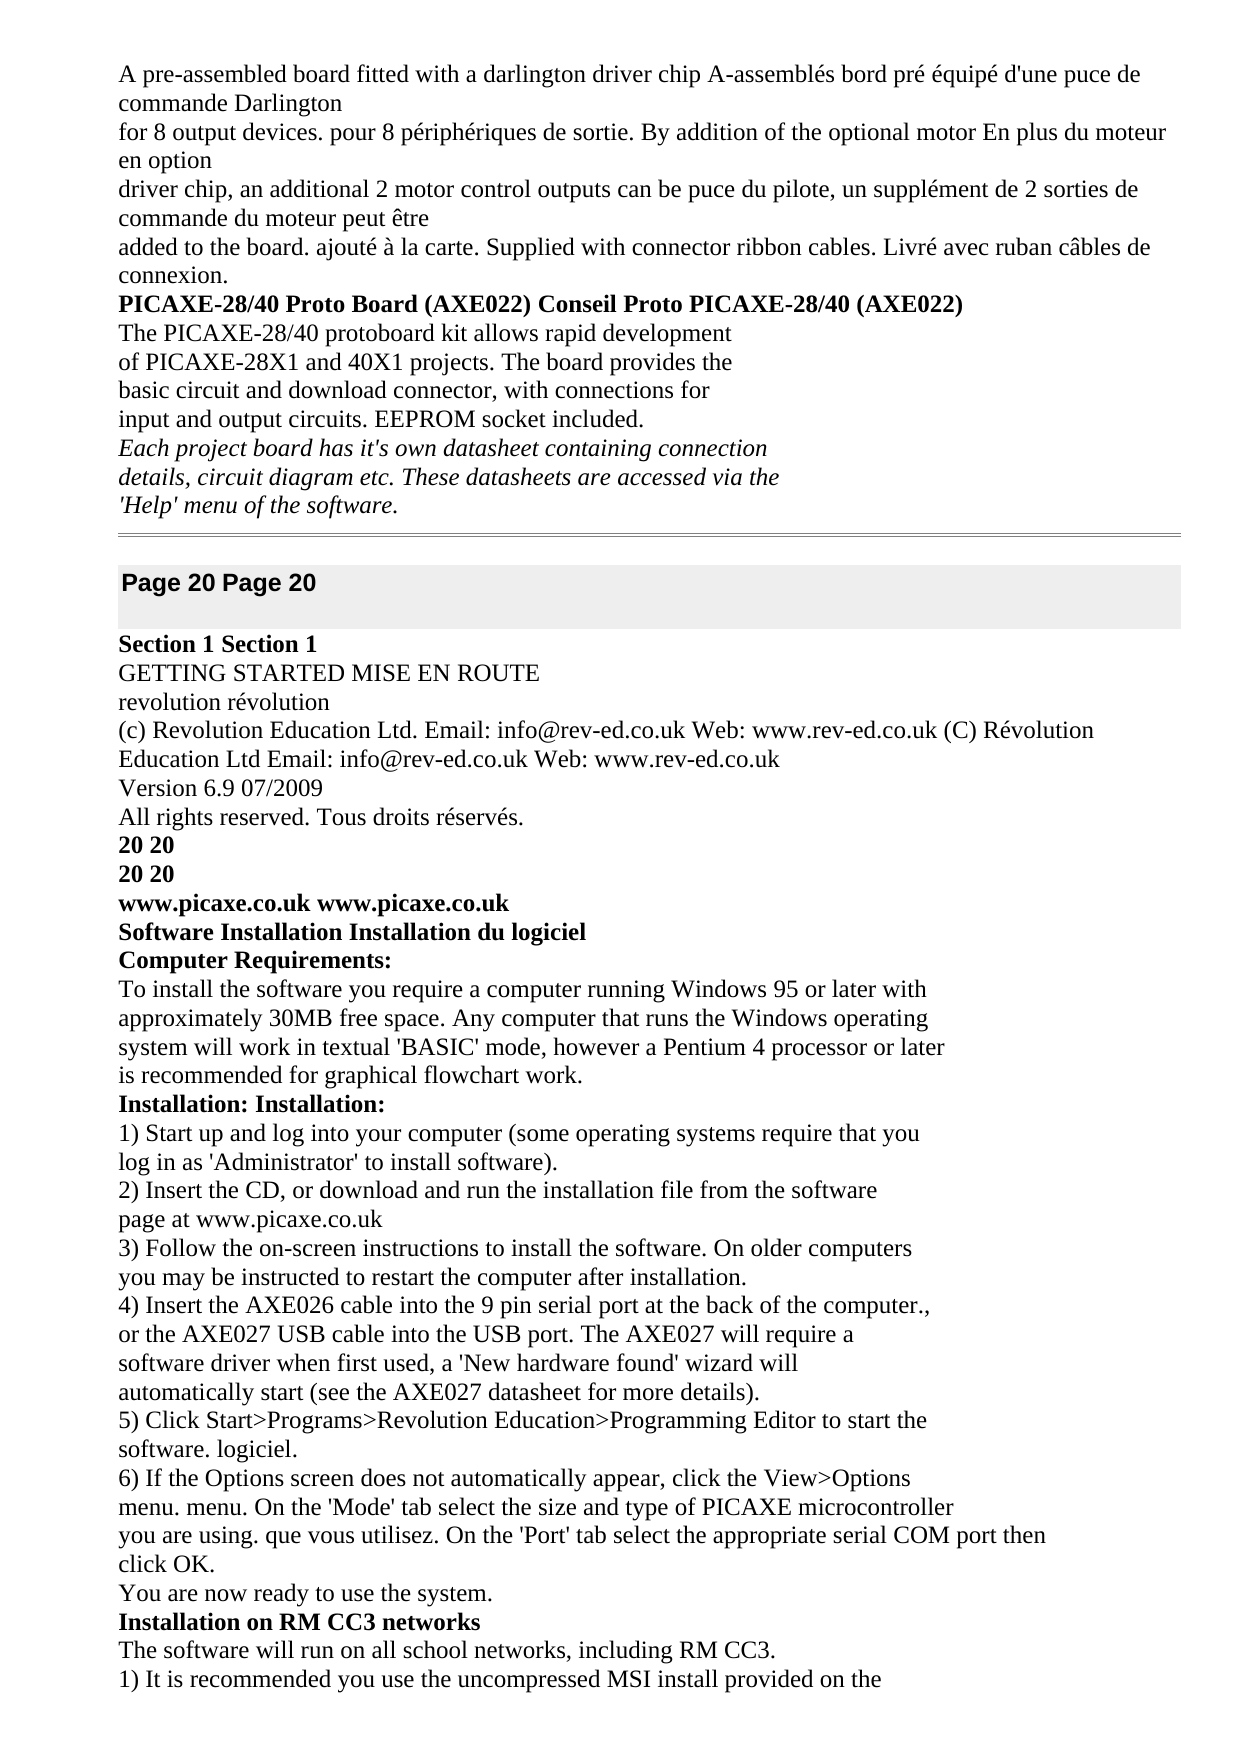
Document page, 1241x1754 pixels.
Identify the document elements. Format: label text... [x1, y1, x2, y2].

text A pre-assembled board fitted with a darlington driver chip A-assemblés bord pré équipé d'une puce de commande Darlington [118, 59, 1181, 117]
text 'Help' menu of the software. [118, 490, 1181, 519]
text is recommended for graphical flowchart work. [118, 1061, 1181, 1089]
text input and output circuits. EEPROM socket included. [118, 404, 1181, 433]
text 2) Insert the CD, or download and run the installation file from the software [118, 1176, 1181, 1204]
text 1) Start up and log into your computer (some operating systems require that you [118, 1118, 1181, 1147]
text Installation on RM CC3 networks [118, 1607, 1181, 1636]
text All rights reserved. Tous droits réservés. [118, 802, 1181, 831]
text You are now ready to use the system. [118, 1578, 1181, 1607]
text 3) Follow the on-screen instructions to install the software. On older computers [118, 1233, 1181, 1262]
text The software will run on all school networks, including RM CC3. [118, 1636, 1181, 1664]
text Section 1 Section 1 [118, 629, 1181, 658]
text 20 20 [118, 831, 1181, 859]
text approximately 30MB free space. Any computer that runs the Windows operating [118, 1003, 1181, 1032]
text or the AXE027 USB cable into the USB port. The AXE027 will require a [118, 1319, 1181, 1348]
text software driver when first used, a 'New hardware found' wizard will [118, 1348, 1181, 1377]
text 4) Insert the AXE026 cable into the 9 pin serial port at the back of the computer., [118, 1291, 1181, 1319]
text www.picaxe.co.uk www.picaxe.co.uk [118, 888, 1181, 917]
text To install the software you require a computer running Windows 95 or later with [118, 974, 1181, 1003]
text you may be instructed to restart the computer after installation. [118, 1262, 1181, 1291]
text basic circuit and download connector, with connections for [118, 375, 1181, 404]
text revolution révolution [118, 687, 1181, 716]
text log in as 'Administrator' to install software). [118, 1147, 1181, 1176]
text Installation: Installation: [118, 1089, 1181, 1118]
table_header Page 20 Page 20 [118, 565, 1181, 629]
text PICAXE-28/40 Proto Board (AXE022) Conseil Proto PICAXE-28/40 (AXE022) [118, 289, 1181, 318]
text Software Installation Installation du logiciel [118, 917, 1181, 946]
text 6) If the Options screen does not automatically appear, click the View>Options [118, 1463, 1181, 1492]
text GETTING STARTED MISE EN ROUTE [118, 658, 1181, 687]
text of PICAXE-28X1 and 40X1 projects. The board provides the [118, 347, 1181, 375]
text driver chip, an additional 2 motor control outputs can be puce du pilote, un supplément de 2 sorties de commande du moteur peut être [118, 174, 1181, 232]
text 1) It is recommended you use the uncompressed MSI install provided on the [118, 1664, 1181, 1693]
text you are using. que vous utilisez. On the 'Port' tab select the appropriate serial COM port then [118, 1521, 1181, 1549]
text 5) Click Start>Programs>Revolution Education>Programming Editor to start the [118, 1406, 1181, 1434]
text system will work in textual 'BASIC' mode, however a Pentium 4 processor or later [118, 1032, 1181, 1061]
text (c) Revolution Education Ltd. Email: info@rev-ed.co.uk Web: www.rev-ed.co.uk (C) Révolution Education Ltd Email: info@rev-ed.co.uk Web: www.rev-ed.co.uk [118, 716, 1181, 773]
text click OK. [118, 1549, 1181, 1578]
text Each project board has it's own datasheet containing connection [118, 433, 1181, 462]
text page at www.picaxe.co.uk [118, 1204, 1181, 1233]
text automatically start (see the AXE027 datasheet for more details). [118, 1377, 1181, 1406]
text for 8 output devices. pour 8 périphériques de sortie. By addition of the optional motor En plus du moteur en option [118, 117, 1181, 174]
text 20 20 [118, 859, 1181, 888]
text menu. menu. On the 'Mode' tab select the size and type of PICAXE microcontroller [118, 1492, 1181, 1521]
text added to the board. ajouté à la carte. Supplied with connector ribbon cables. Livré avec ruban câbles de connexion. [118, 232, 1181, 289]
text details, circuit diagram etc. These datasheets are accessed via the [118, 462, 1181, 490]
text software. logiciel. [118, 1434, 1181, 1463]
text Version 6.9 07/2009 [118, 773, 1181, 802]
text Computer Requirements: [118, 946, 1181, 974]
text The PICAXE-28/40 protoboard kit allows rapid development [118, 318, 1181, 347]
